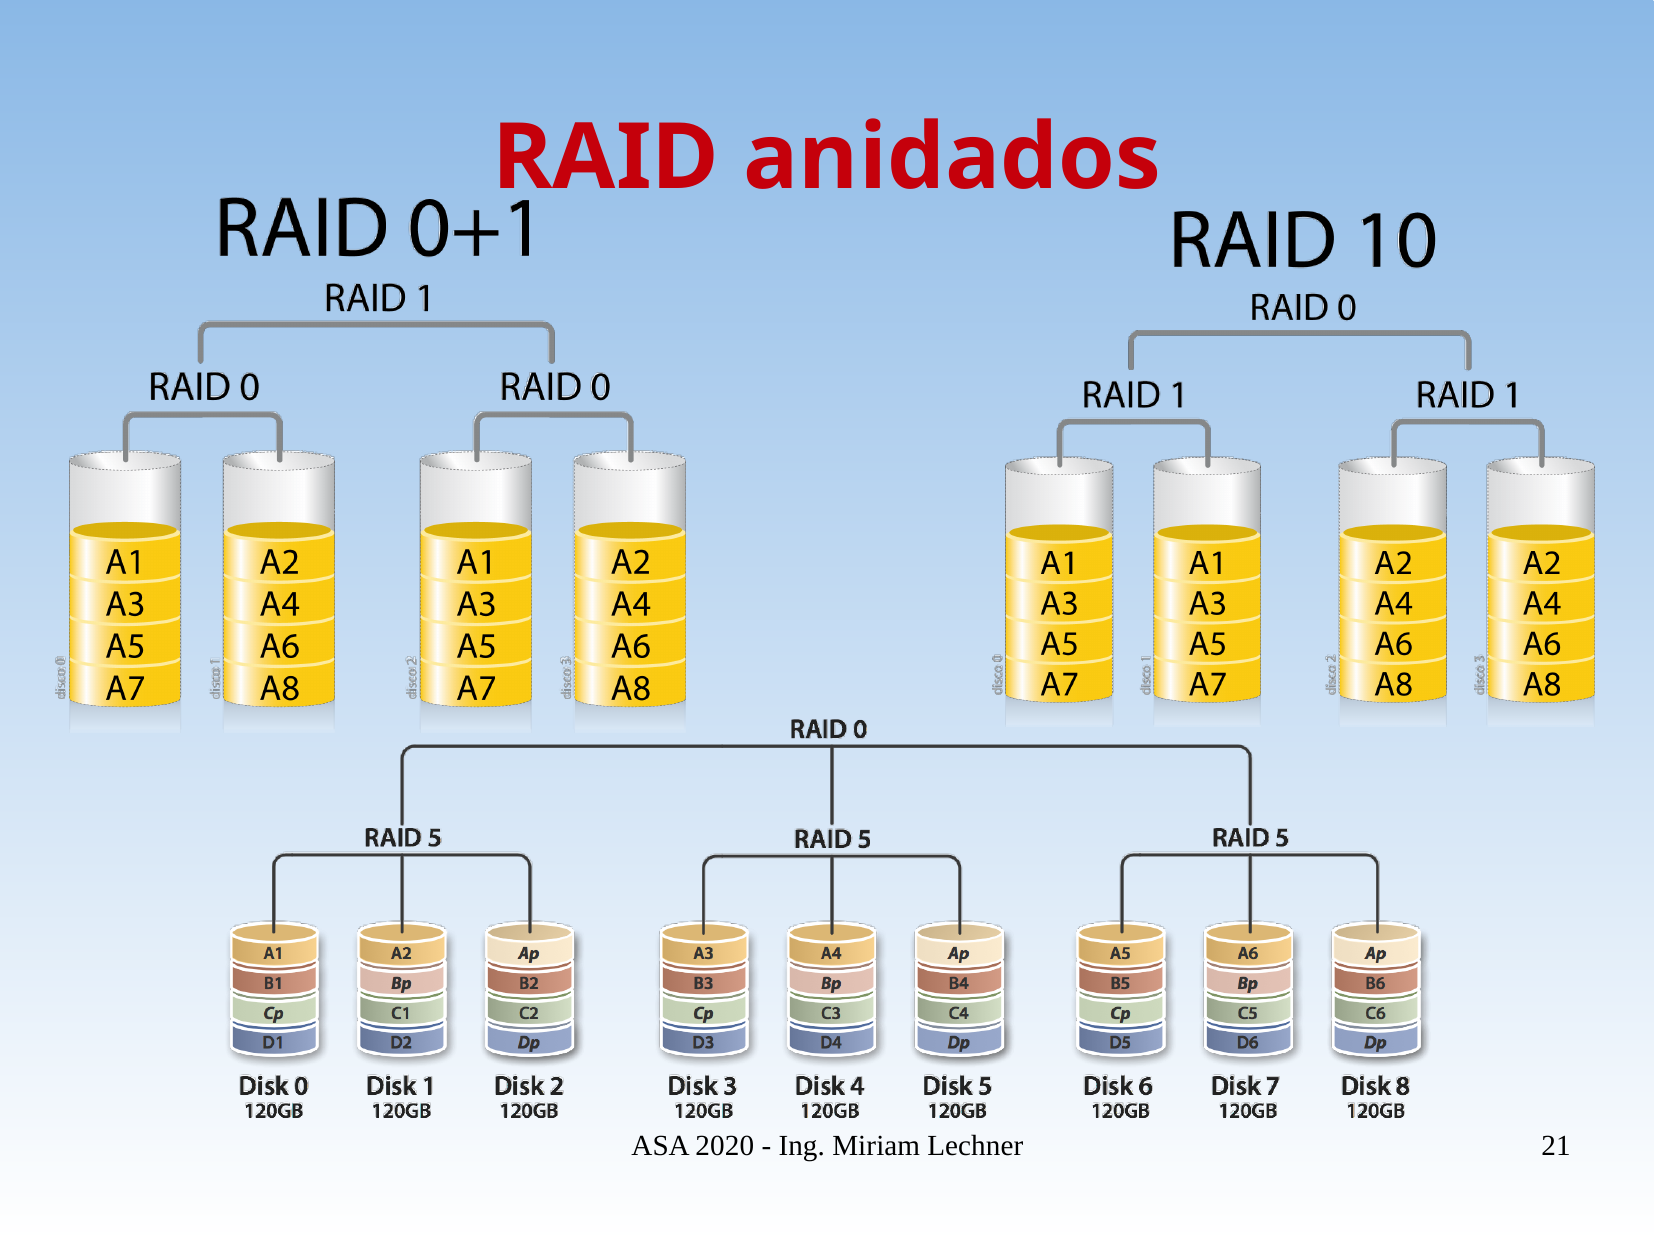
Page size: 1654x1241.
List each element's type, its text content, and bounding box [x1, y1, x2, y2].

picture [53, 184, 1595, 1128]
title RAID anidados [82, 49, 1571, 257]
